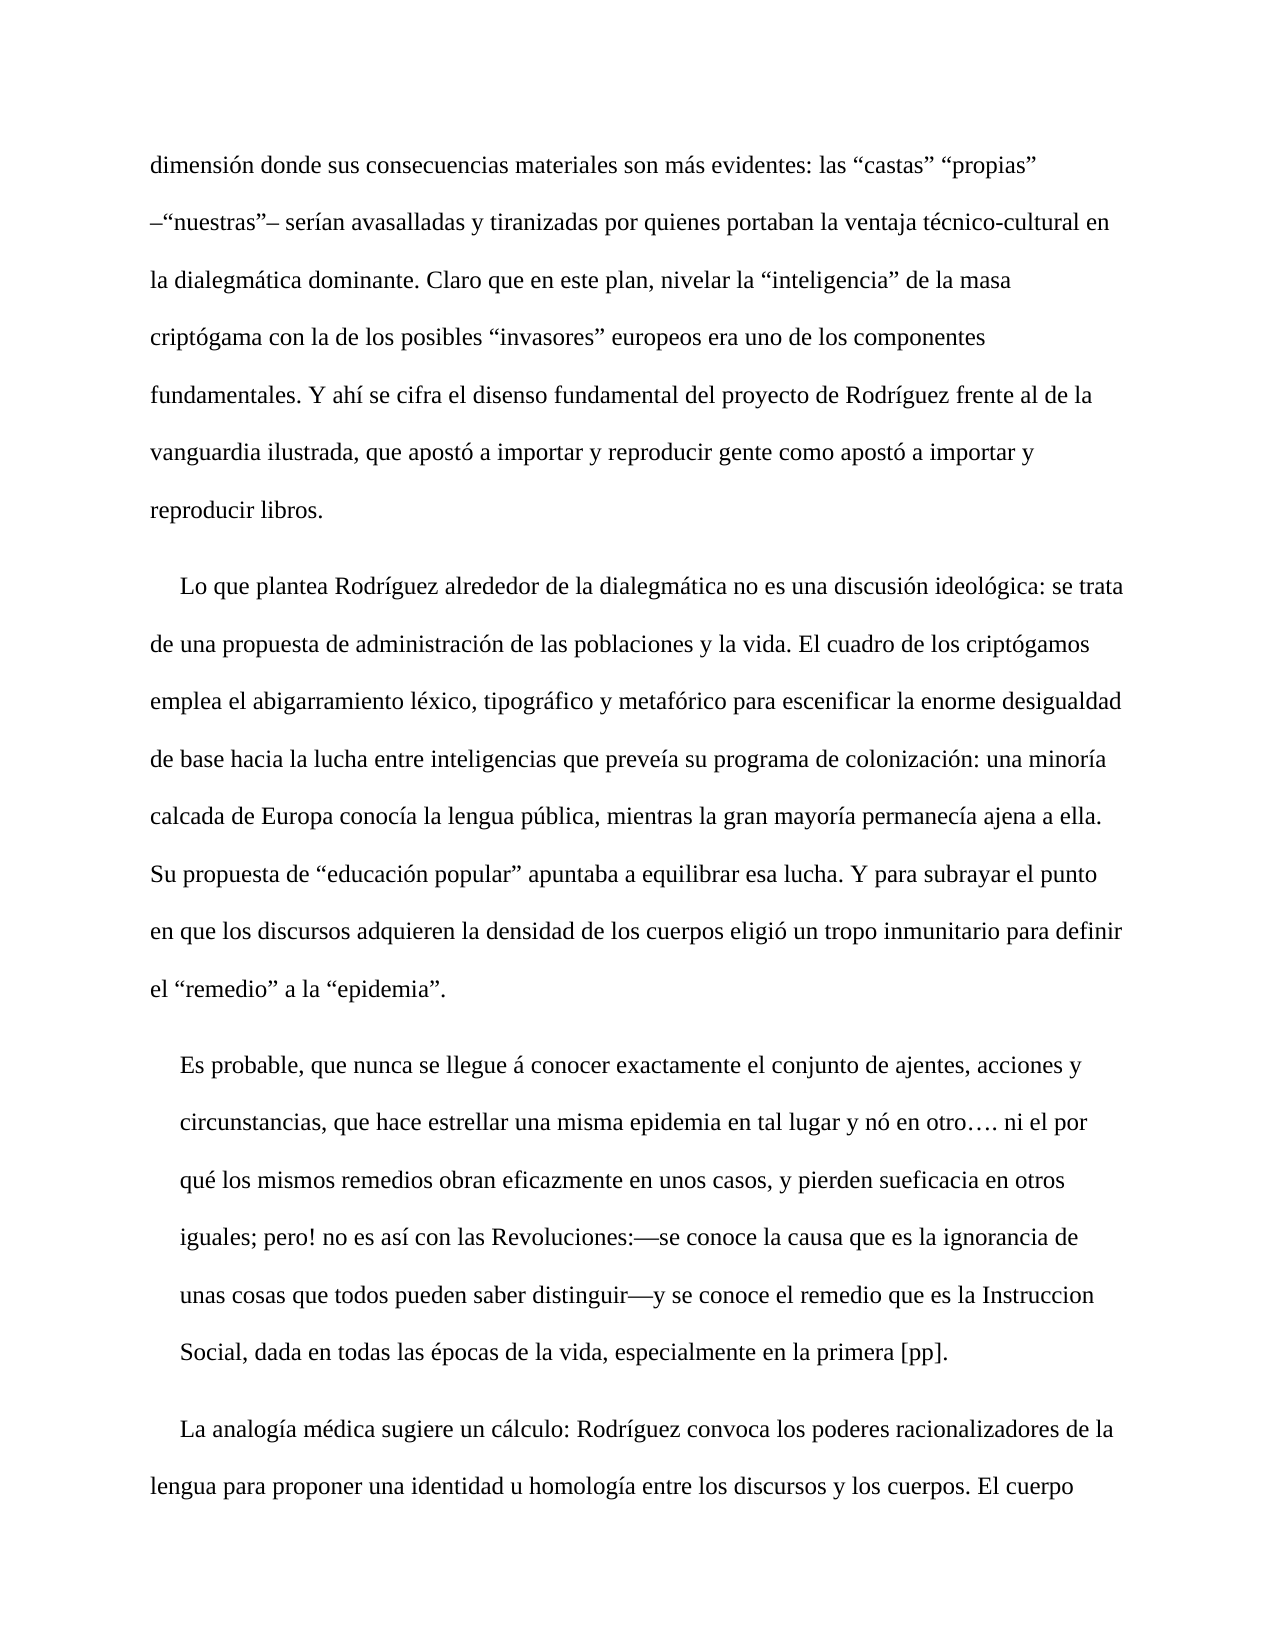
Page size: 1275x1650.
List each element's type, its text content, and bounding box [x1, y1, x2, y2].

text Es probable, que nunca se llegue á conocer exactamente el conjunto de ajentes, acciones y circunstancias, que hace estrellar una misma epidemia en tal lugar y nó en otro…. ni el por qué los mismos remedios obran eficazmente en unos casos, y pierden sueficacia en otros iguales; pero! no es así con las Revoluciones:—se conoce la causa que es la ignorancia de unas cosas que todos pueden saber distinguir—y se conoce el remedio que es la Instruccion Social, dada en todas las épocas de la vida, especialmente en la primera [pp]. [179, 1050, 1096, 1366]
text Lo que plantea Rodríguez alrededor de la dialegmática no es una discusión ideológica: se trata de una propuesta de administración de las poblaciones y la vida. El cuadro de los criptógamos emplea el abigarramiento léxico, tipográfico y metafórico para escenificar la enorme desigualdad de base hacia la lucha entre inteligencias que preveía su programa de colonización: una minoría calcada de Europa conocía la lengua pública, mientras la gran mayoría permanecía ajena a ella. Su propuesta de “educación popular” apuntaba a equilibrar esa lucha. Y para subrayar el punto en que los discursos adquieren la densidad de los cuerpos eligió un tropo inmunitario para definir el “remedio” a la “epidemia”. [150, 571, 1125, 1002]
text dimensión donde sus consecuencias materiales son más evidentes: las “castas” “propias” –“nuestras”– serían avasalladas y tiranizadas por quienes portaban la ventaja técnico-cultural en la dialegmática dominante. Claro que en este plan, nivelar la “inteligencia” de la masa criptógama con la de los posibles “invasores” europeos era uno de los componentes fundamentales. Y ahí se cifra el disenso fundamental del proyecto de Rodríguez frente al de la vanguardia ilustrada, que apostó a importar y reproducir gente como apostó a importar y reproducir libros. [150, 150, 1125, 524]
text La analogía médica sugiere un cálculo: Rodríguez convoca los poderes racionalizadores de la lengua para proponer una identidad u homología entre los discursos y los cuerpos. El cuerpo [150, 1414, 1125, 1500]
